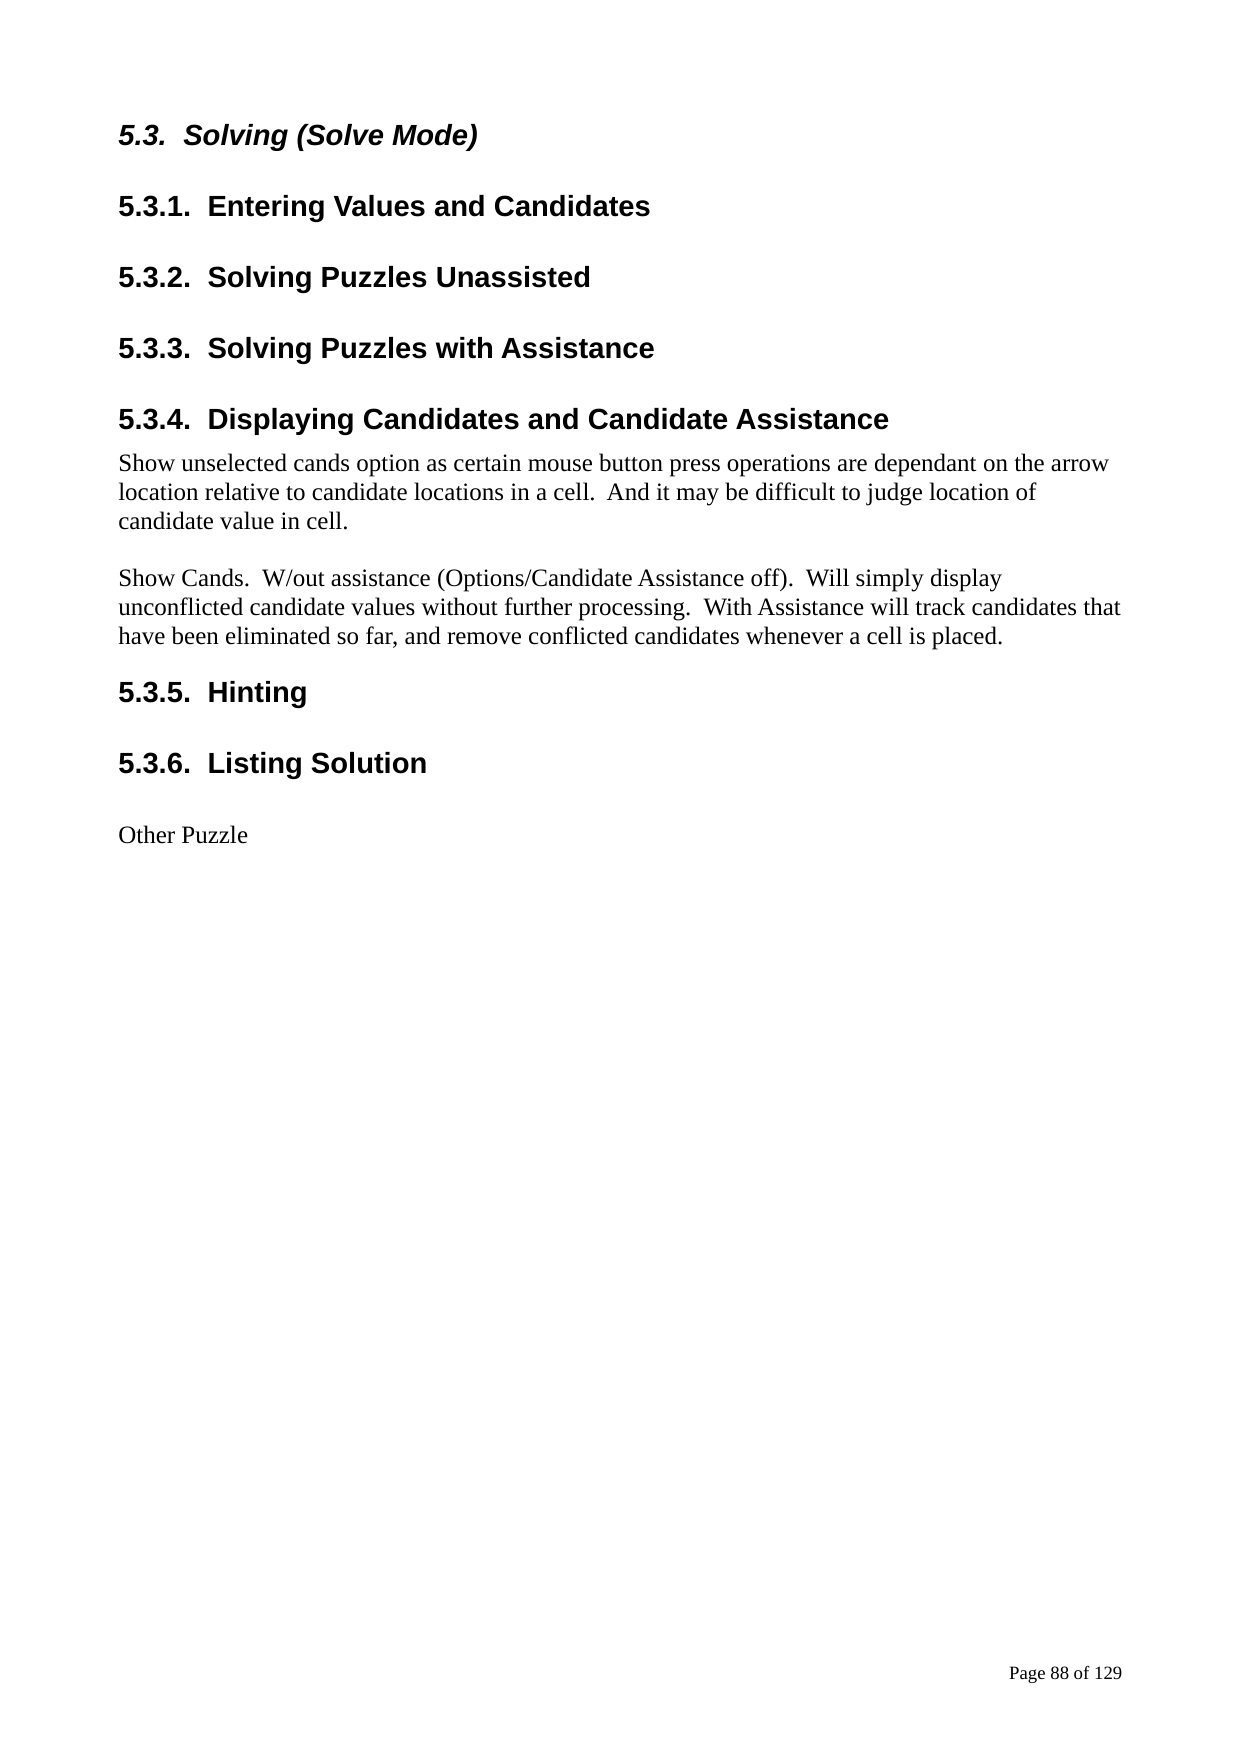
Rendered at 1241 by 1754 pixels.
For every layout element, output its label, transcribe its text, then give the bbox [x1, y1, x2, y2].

subtitle Listing Solution [118, 746, 1122, 779]
text Show Cands. W/out assistance (Options/Candidate Assistance off). Will simply display unconflicted candidate values without further processing. With Assistance will track candidates that have been eliminated so far, and remove conflicted candidates whenever a cell is placed. [118, 563, 1122, 649]
subtitle Solving Puzzles Unassisted [118, 260, 1122, 294]
subtitle Hinting [118, 674, 1122, 708]
subtitle Solving Puzzles with Assistance [118, 331, 1122, 365]
text Show unselected cands option as certain mouse button press operations are dependant on the arrow location relative to candidate locations in a cell. And it may be difficult to judge location of candidate value in cell. [118, 448, 1122, 534]
text Other Puzzle [118, 820, 1122, 849]
subtitle Entering Values and Candidates [118, 189, 1122, 223]
subtitle Solving (Solve Mode) [118, 118, 1122, 152]
subtitle Displaying Candidates and Candidate Assistance [118, 402, 1122, 436]
